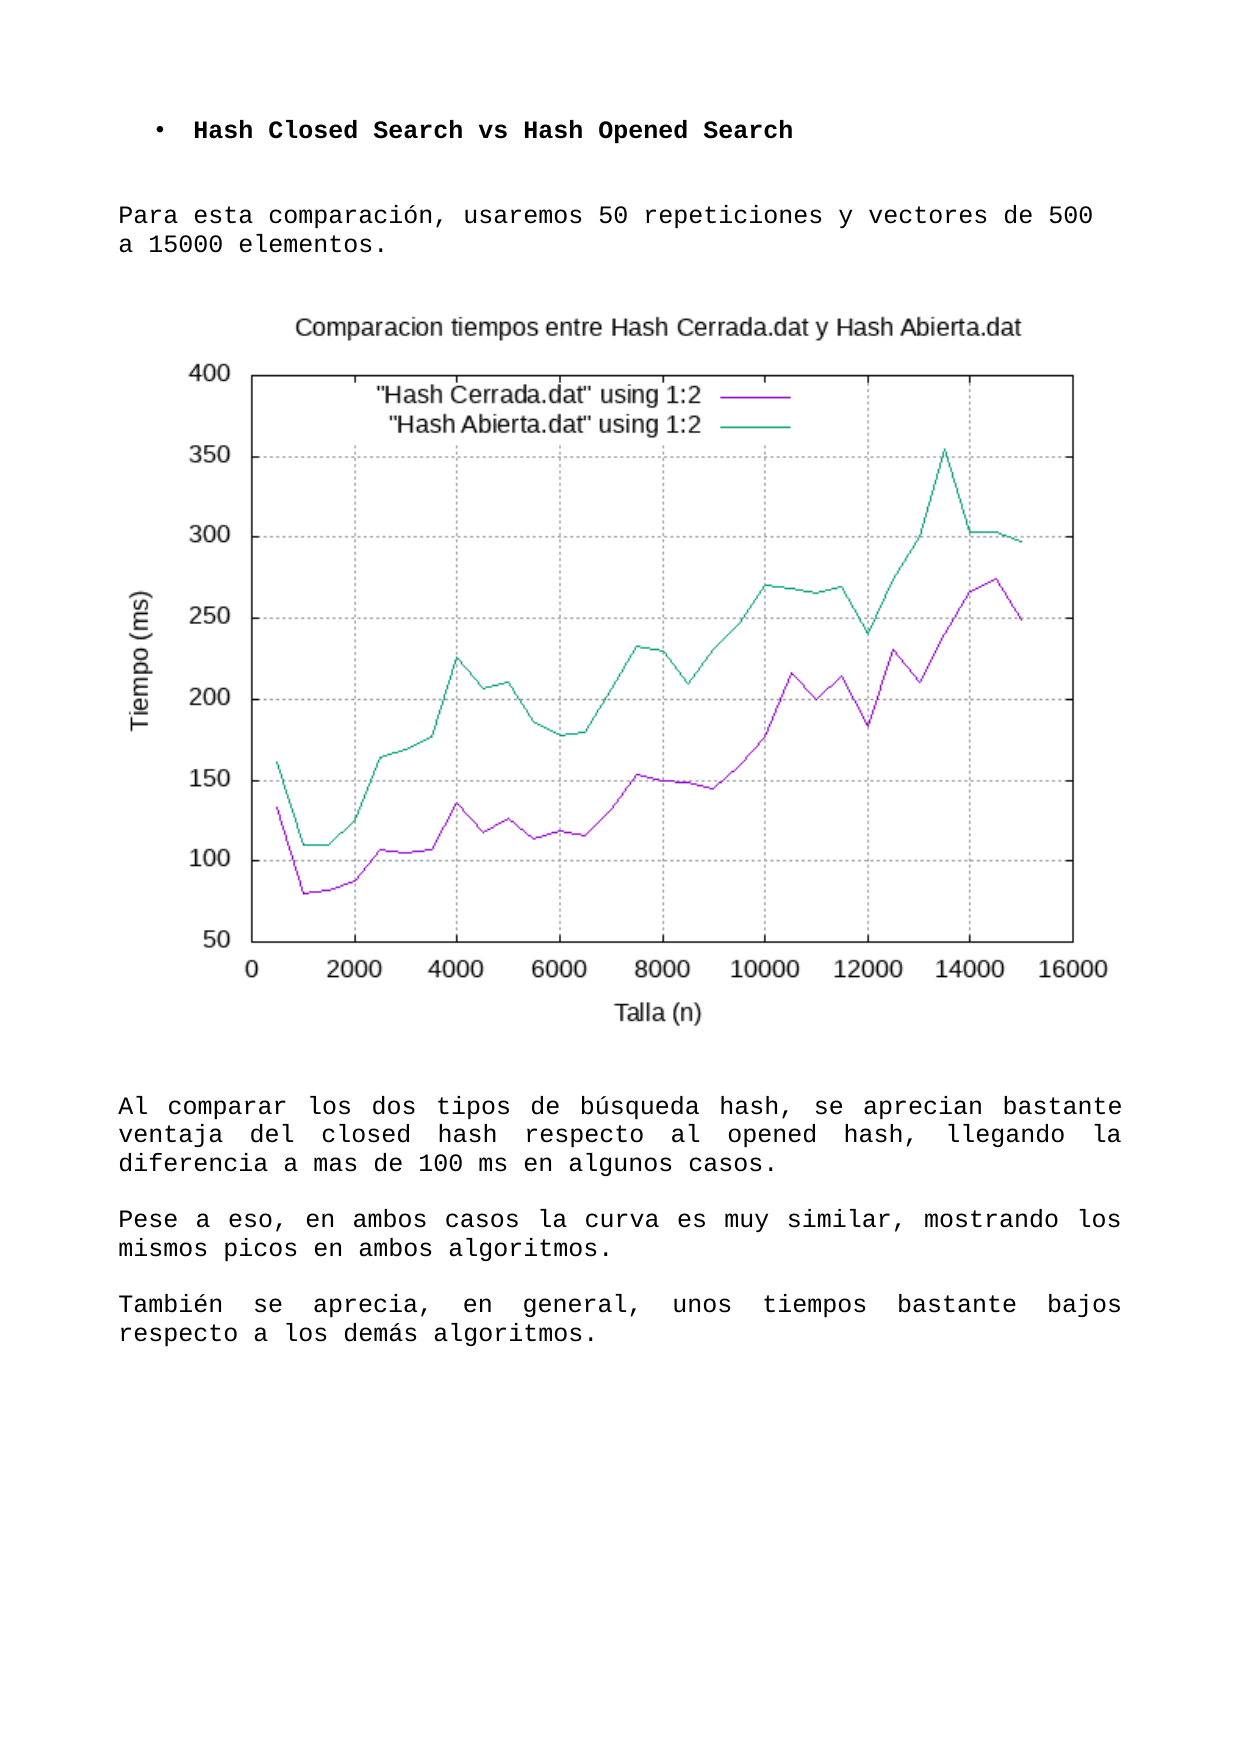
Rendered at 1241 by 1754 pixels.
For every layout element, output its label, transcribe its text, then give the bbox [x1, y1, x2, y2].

list Hash Closed Search vs Hash Opened Search [156, 118, 1123, 146]
picture [120, 287, 1121, 1037]
text Pese a eso, en ambos casos la curva es muy similar, mostrando los mismos picos en ambos algoritmos. [118, 1207, 1123, 1264]
text También se aprecia, en general, unos tiempos bastante bajos respecto a los demás algoritmos. [118, 1292, 1123, 1349]
text Para esta comparación, usaremos 50 repeticiones y vectores de 500 a 15000 elementos. [118, 203, 1123, 260]
text Al comparar los dos tipos de búsqueda hash, se aprecian bastante ventaja del closed hash respecto al opened hash, llegando la diferencia a mas de 100 ms en algunos casos. [118, 1094, 1123, 1179]
